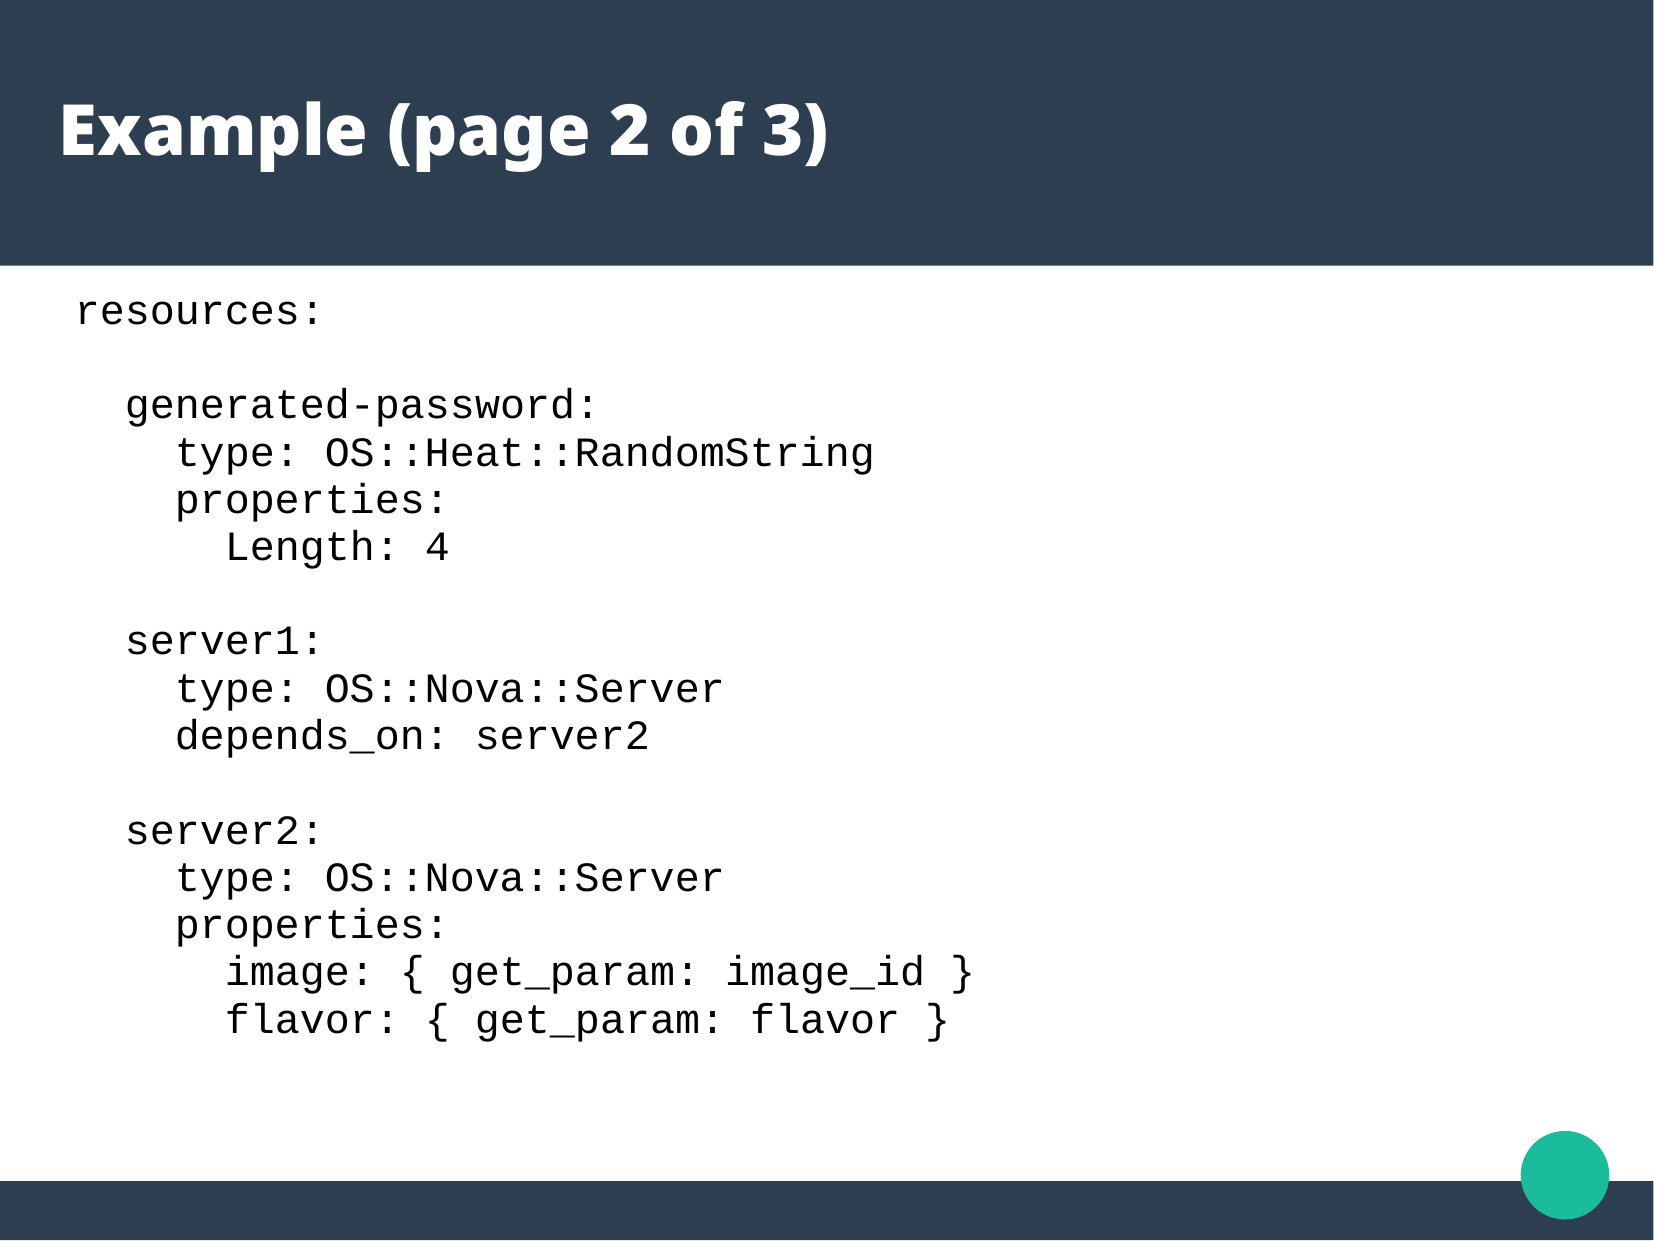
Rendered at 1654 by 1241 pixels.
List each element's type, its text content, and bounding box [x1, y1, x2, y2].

title Example (page 2 of 3) [59, 49, 1595, 207]
text_box resources: generated-password: type: OS::Heat::RandomString properties: Length: 4 server1: type: OS::Nova::Server depends_on: server2 server2: type: OS::Nova::Server properties: image: { get_param: image_id } flavor: { get_param: flavor } [60, 282, 1591, 1203]
